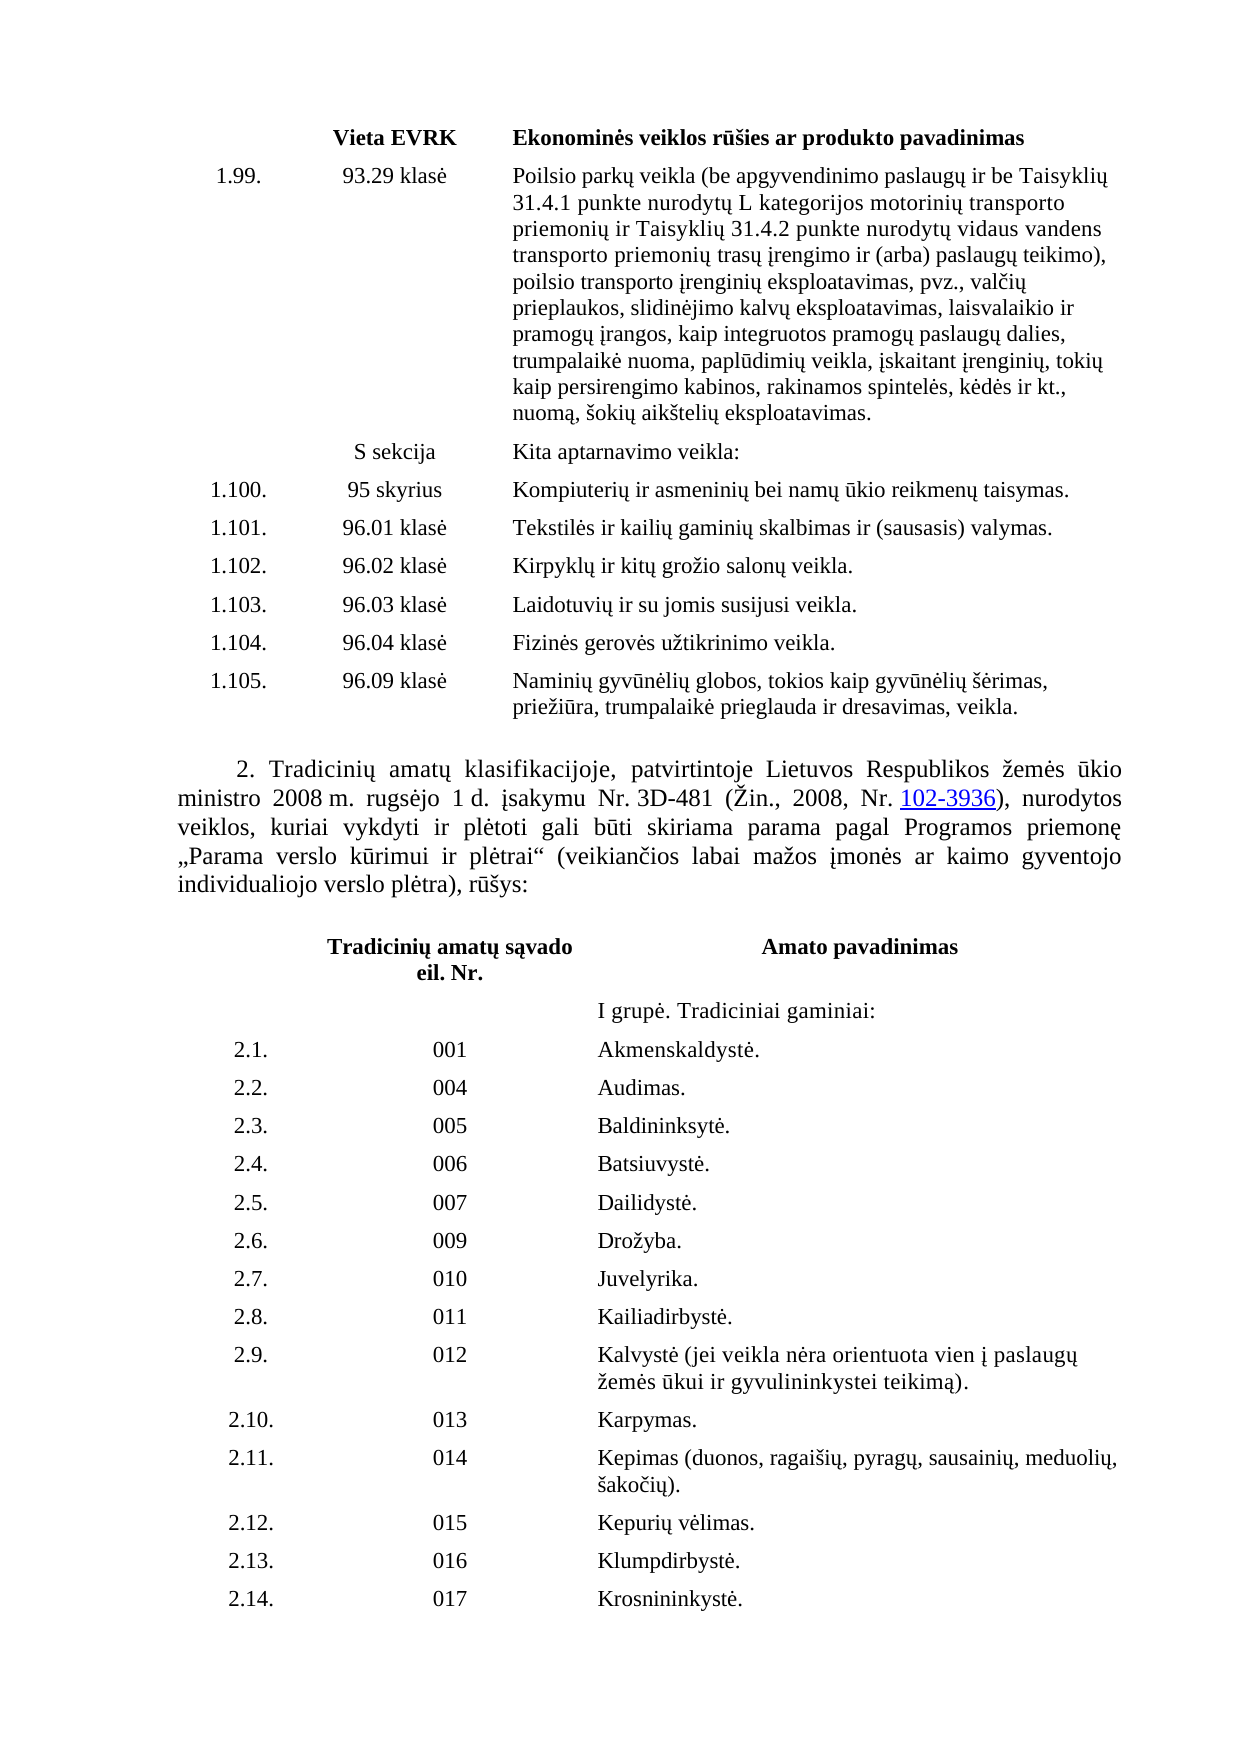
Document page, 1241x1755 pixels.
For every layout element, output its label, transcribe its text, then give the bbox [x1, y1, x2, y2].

table_cell Audimas. [586, 1068, 1133, 1106]
table_cell 2.13. [189, 1541, 313, 1579]
table_header [189, 927, 313, 992]
table_cell 2.1. [189, 1030, 313, 1068]
table_cell 96.04 klasė [289, 623, 501, 661]
table_header Vieta EVRK [289, 118, 501, 156]
table_cell 1.105. [189, 661, 288, 726]
table_cell 2.6. [189, 1221, 313, 1259]
table_cell [189, 432, 288, 470]
table_cell 96.09 klasė [289, 661, 501, 726]
table_cell Kirpyklų ir kitų grožio salonų veikla. [501, 546, 1133, 585]
table_cell 007 [314, 1183, 586, 1221]
table_cell Dailidystė. [586, 1183, 1133, 1221]
table_cell 013 [314, 1400, 586, 1438]
table_cell 1.101. [189, 508, 288, 546]
table_cell 96.02 klasė [289, 546, 501, 585]
table_cell [189, 992, 313, 1030]
table_cell Poilsio parkų veikla (be apgyvendinimo paslaugų ir be Taisyklių 31.4.1 punkte nurodytų L kategorijos motorinių transporto priemonių ir Taisyklių 31.4.2 punkte nurodytų vidaus vandens transporto priemonių trasų įrengimo ir (arba) paslaugų teikimo), poilsio transporto įrenginių eksploatavimas, pvz., valčių prieplaukos, slidinėjimo kalvų eksploatavimas, laisvalaikio ir pramogų įrangos, kaip integruotos pramogų paslaugų dalies, trumpalaikė nuoma, paplūdimių veikla, įskaitant įrenginių, tokių kaip persirengimo kabinos, rakinamos spintelės, kėdės ir kt., nuomą, šokių aikštelių eksploatavimas. [501, 156, 1133, 432]
table_cell Akmenskaldystė. [586, 1030, 1133, 1068]
table_cell Kepimas (duonos, ragaišių, pyragų, sausainių, meduolių, šakočių). [586, 1439, 1133, 1503]
table_cell 95 skyrius [289, 470, 501, 508]
table_header Amato pavadinimas [586, 927, 1133, 992]
table_cell 1.104. [189, 623, 288, 661]
table_cell S sekcija [289, 432, 501, 470]
table_cell I grupė. Tradiciniai gaminiai: [586, 992, 1133, 1030]
table_cell 004 [314, 1068, 586, 1106]
table_cell [314, 992, 586, 1030]
table_cell 1.103. [189, 585, 288, 623]
table_cell Naminių gyvūnėlių globos, tokios kaip gyvūnėlių šėrimas, priežiūra, trumpalaikė prieglauda ir dresavimas, veikla. [501, 661, 1133, 726]
table_cell Baldininksytė. [586, 1106, 1133, 1144]
table_cell 009 [314, 1221, 586, 1259]
table_cell 2.12. [189, 1503, 313, 1541]
table_cell 2.8. [189, 1298, 313, 1336]
table_cell Kepurių vėlimas. [586, 1503, 1133, 1541]
table_cell 2.3. [189, 1106, 313, 1144]
table_cell Kompiuterių ir asmeninių bei namų ūkio reikmenų taisymas. [501, 470, 1133, 508]
table_cell Kalvystė (jei veikla nėra orientuota vien į paslaugų žemės ūkui ir gyvulininkystei teikimą). [586, 1336, 1133, 1400]
table_cell 2.7. [189, 1259, 313, 1297]
table_cell 014 [314, 1439, 586, 1503]
table_cell 93.29 klasė [289, 156, 501, 432]
table_cell 1.100. [189, 470, 288, 508]
table_cell Laidotuvių ir su jomis susijusi veikla. [501, 585, 1133, 623]
table_cell 2.2. [189, 1068, 313, 1106]
table_cell Kailiadirbystė. [586, 1298, 1133, 1336]
table_header Tradicinių amatų sąvado eil. Nr. [314, 927, 586, 992]
table_cell 016 [314, 1541, 586, 1579]
table_header [189, 118, 288, 156]
table_cell Karpymas. [586, 1400, 1133, 1438]
table_cell 010 [314, 1259, 586, 1297]
table_cell Batsiuvystė. [586, 1145, 1133, 1183]
table_cell Tekstilės ir kailių gaminių skalbimas ir (sausasis) valymas. [501, 508, 1133, 546]
table_cell 005 [314, 1106, 586, 1144]
table_cell 96.03 klasė [289, 585, 501, 623]
table_cell 015 [314, 1503, 586, 1541]
table_cell 2.5. [189, 1183, 313, 1221]
table_cell Kita aptarnavimo veikla: [501, 432, 1133, 470]
table_cell Fizinės gerovės užtikrinimo veikla. [501, 623, 1133, 661]
table_cell 1.99. [189, 156, 288, 432]
table_cell 001 [314, 1030, 586, 1068]
table_cell 012 [314, 1336, 586, 1400]
table_cell 2.11. [189, 1439, 313, 1503]
table_cell Drožyba. [586, 1221, 1133, 1259]
table_cell 2.14. [189, 1580, 313, 1618]
table_cell 2.9. [189, 1336, 313, 1400]
text 2. Tradicinių amatų klasifikacijoje, patvirtintoje Lietuvos Respublikos žemės ūkio ministro 2008 m. rugsėjo 1 d. įsakymu Nr. 3D-481 (Žin., 2008, Nr. 102-3936), nurodytos veiklos, kuriai vykdyti ir plėtoti gali būti skiriama parama pagal Programos priemonę „Parama verslo kūrimui ir plėtrai“ (veikiančios labai mažos įmonės ar kaimo gyventojo individualiojo verslo plėtra), rūšys: [177, 754, 1122, 898]
table_cell Klumpdirbystė. [586, 1541, 1133, 1579]
table_cell 2.4. [189, 1145, 313, 1183]
table_cell 011 [314, 1298, 586, 1336]
table_header Ekonominės veiklos rūšies ar produkto pavadinimas [501, 118, 1133, 156]
table_cell 006 [314, 1145, 586, 1183]
table_cell 2.10. [189, 1400, 313, 1438]
table_cell 017 [314, 1580, 586, 1618]
table_cell 96.01 klasė [289, 508, 501, 546]
table_cell Juvelyrika. [586, 1259, 1133, 1297]
table_cell Krosnininkystė. [586, 1580, 1133, 1618]
table_cell 1.102. [189, 546, 288, 585]
